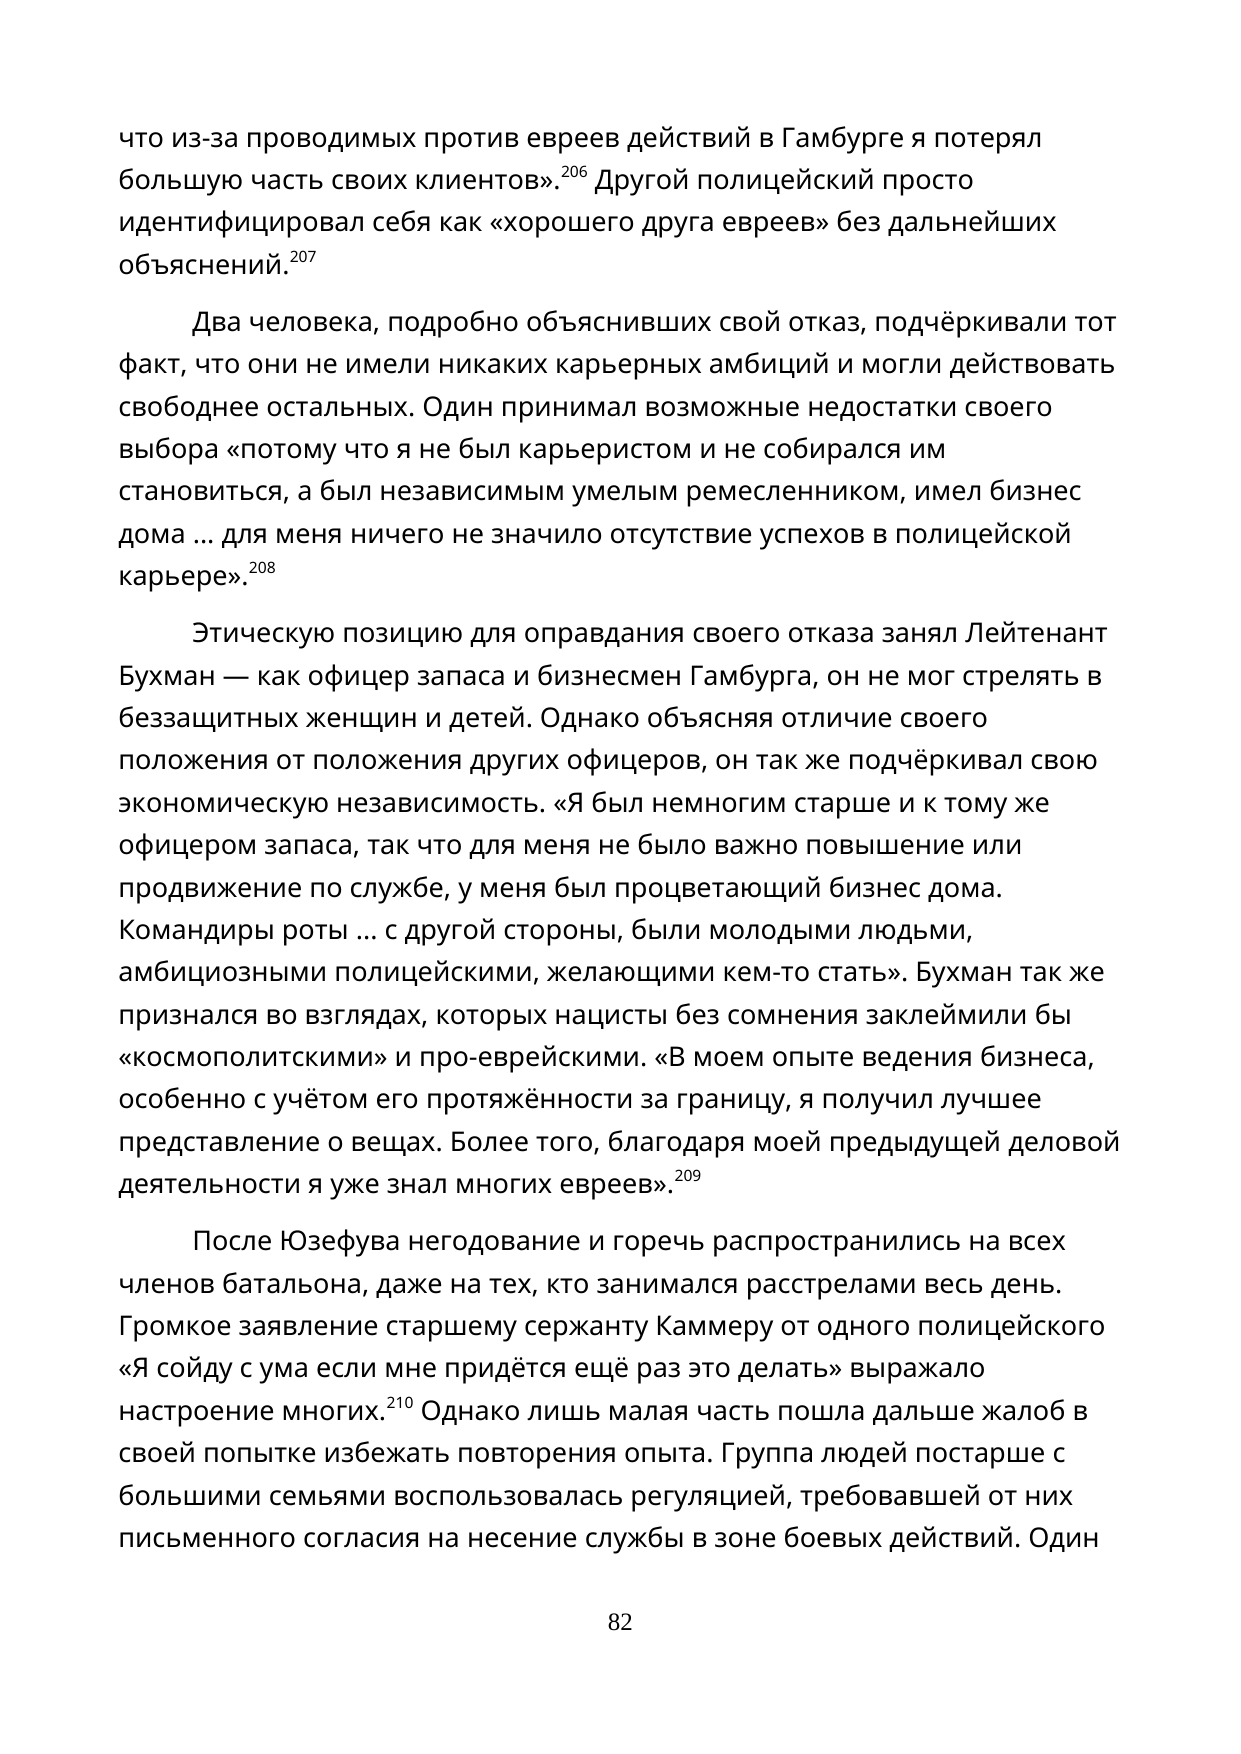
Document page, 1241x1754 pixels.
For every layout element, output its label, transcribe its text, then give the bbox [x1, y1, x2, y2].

text что из-за проводимых против евреев действий в Гамбурге я потерял большую часть своих клиентов». Другой полицейский просто идентифицировал себя как «хорошего друга евреев» без дальнейших объяснений. [118, 118, 1122, 282]
text После Юзефува негодование и горечь распространились на всех членов батальона, даже на тех, кто занимался расстрелами весь день. Громкое заявление старшему сержанту Каммеру от одного полицейского «Я сойду с ума если мне придётся ещё раз это делать» выражало настроение многих. Однако лишь малая часть пошла дальше жалоб в своей попытке избежать повторения опыта. Группа людей постарше с большими семьями воспользовалась регуляцией, требовавшей от них письменного согласия на несение службы в зоне боевых действий. Один [118, 1222, 1122, 1555]
text Этическую позицию для оправдания своего отказа занял Лейтенант Бухман — как офицер запаса и бизнесмен Гамбурга, он не мог стрелять в беззащитных женщин и детей. Однако объясняя отличие своего положения от положения других офицеров, он так же подчёркивал свою экономическую независимость. «Я был немногим старше и к тому же офицером запаса, так что для меня не было важно повышение или продвижение по службе, у меня был процветающий бизнес дома. Командиры роты ... с другой стороны, были молодыми людьми, амбициозными полицейскими, желающими кем-то стать». Бухман так же признался во взглядах, которых нацисты без сомнения заклеймили бы «космополитскими» и про-еврейскими. «В моем опыте ведения бизнеса, особенно с учётом его протяжённости за границу, я получил лучшее представление о вещах. Более того, благодаря моей предыдущей деловой деятельности я уже знал многих евреев». [118, 614, 1122, 1202]
text Два человека, подробно объяснивших свой отказ, подчёркивали тот факт, что они не имели никаких карьерных амбиций и могли действовать свободнее остальных. Один принимал возможные недостатки своего выбора «потому что я не был карьеристом и не собирался им становиться, а был независимым умелым ремесленником, имел бизнес дома ... для меня ничего не значило отсутствие успехов в полицейской карьере». [118, 302, 1122, 593]
